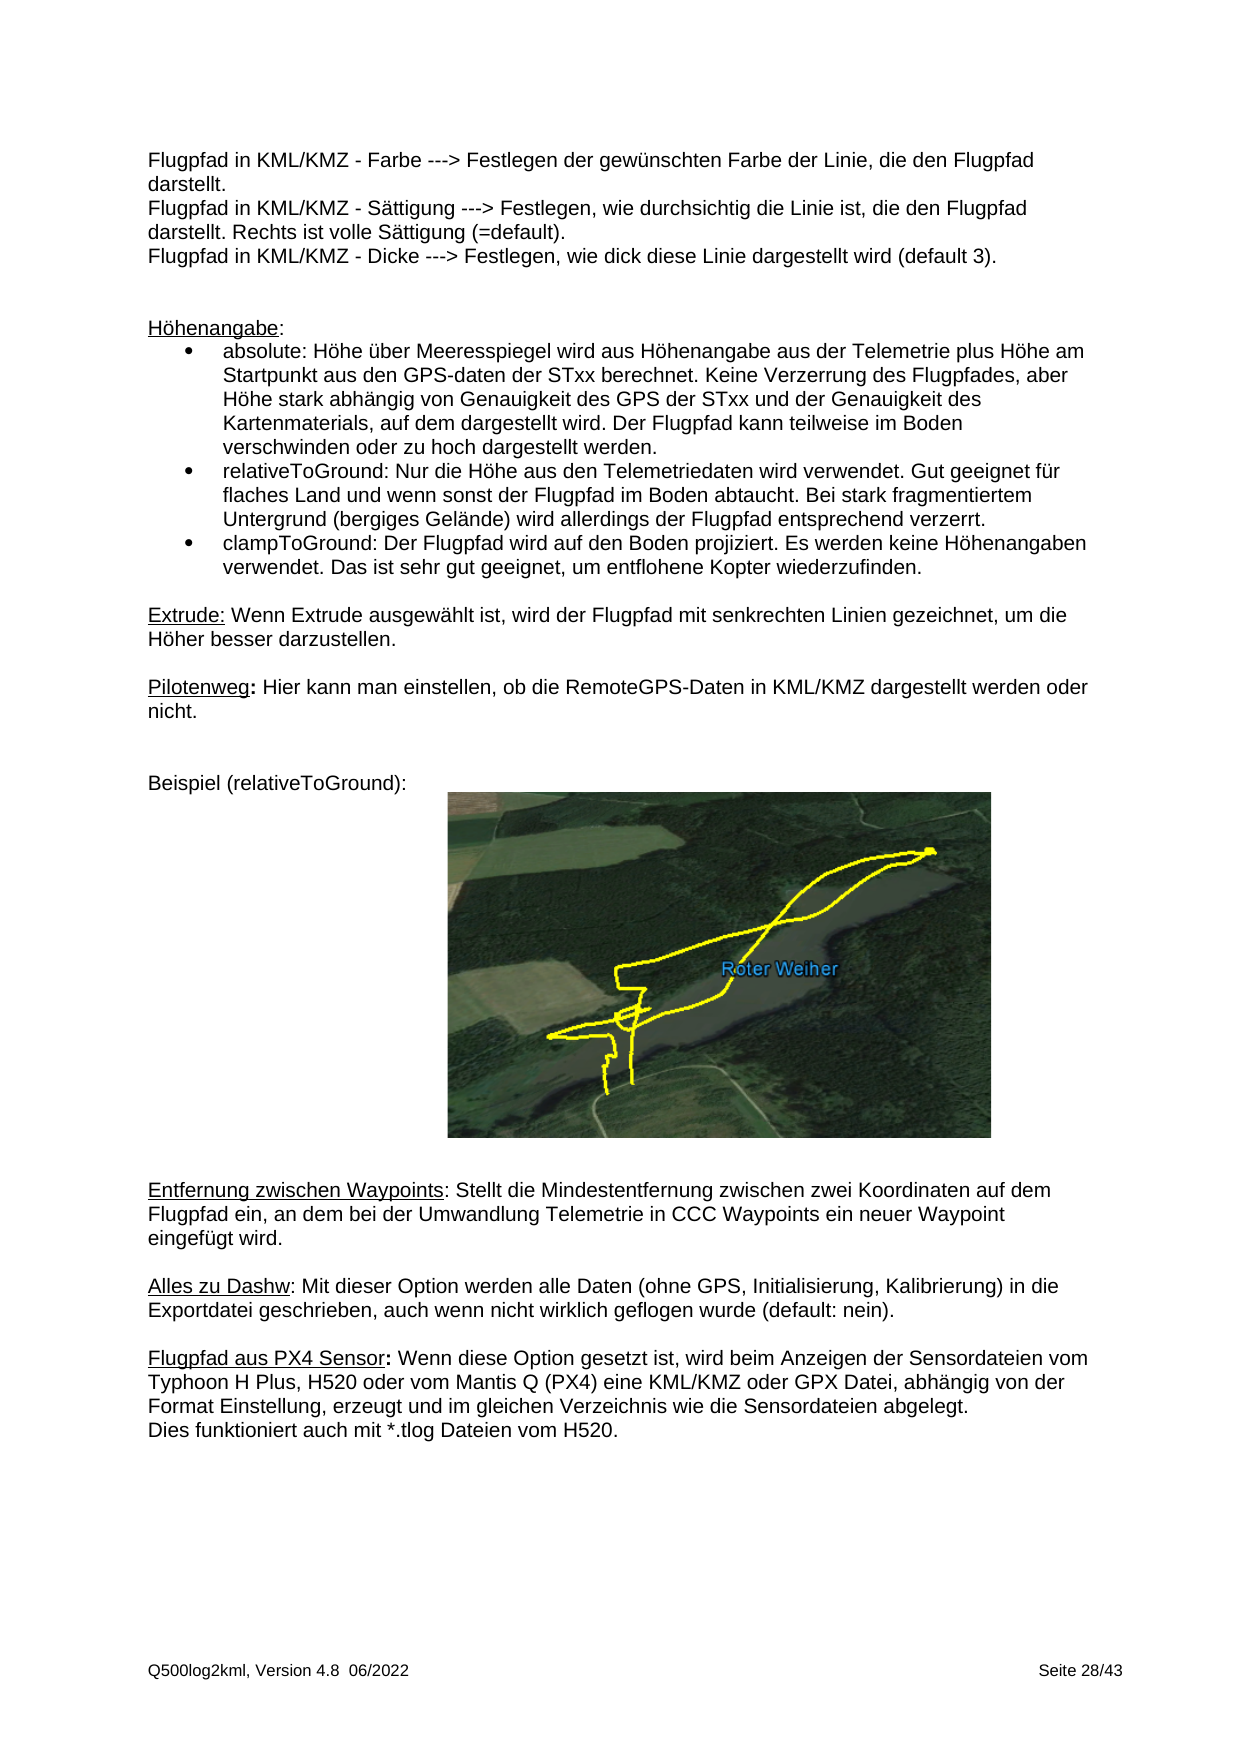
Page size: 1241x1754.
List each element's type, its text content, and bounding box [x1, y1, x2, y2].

text Flugpfad in KML/KMZ - Dicke ---> Festlegen, wie dick diese Linie dargestellt wird (default 3). [148, 243, 1093, 267]
list clampToGround: Der Flugpfad wird auf den Boden projiziert. Es werden keine Höhenangaben verwendet. Das ist sehr gut geeignet, um entflohene Kopter wiederzufinden. [185, 531, 1093, 579]
text Pilotenweg: Hier kann man einstellen, ob die RemoteGPS-Daten in KML/KMZ dargestellt werden oder nicht. [148, 675, 1093, 723]
text Extrude: Wenn Extrude ausgewählt ist, wird der Flugpfad mit senkrechten Linien gezeichnet, um die Höher besser darzustellen. [148, 603, 1093, 651]
text Dies funktioniert auch mit *.tlog Dateien vom H520. [148, 1418, 1093, 1442]
picture [447, 792, 992, 1138]
text Flugpfad aus PX4 Sensor: Wenn diese Option gesetzt ist, wird beim Anzeigen der Sensordateien vom Typhoon H Plus, H520 oder vom Mantis Q (PX4) eine KML/KMZ oder GPX Datei, abhängig von der Format Einstellung, erzeugt und im gleichen Verzeichnis wie die Sensordateien abgelegt. [148, 1346, 1093, 1418]
text Alles zu Dashw: Mit dieser Option werden alle Daten (ohne GPS, Initialisierung, Kalibrierung) in die Exportdatei geschrieben, auch wenn nicht wirklich geflogen wurde (default: nein). [148, 1274, 1093, 1322]
text Höhenangabe: [148, 315, 1093, 339]
list absolute: Höhe über Meeresspiegel wird aus Höhenangabe aus der Telemetrie plus Höhe am Startpunkt aus den GPS-daten der STxx berechnet. Keine Verzerrung des Flugpfades, aber Höhe stark abhängig von Genauigkeit des GPS der STxx und der Genauigkeit des Kartenmaterials, auf dem dargestellt wird. Der Flugpfad kann teilweise im Boden verschwinden oder zu hoch dargestellt werden. [185, 339, 1093, 459]
text Entfernung zwischen Waypoints: Stellt die Mindestentfernung zwischen zwei Koordinaten auf dem Flugpfad ein, an dem bei der Umwandlung Telemetrie in CCC Waypoints ein neuer Waypoint eingefügt wird. [148, 1178, 1093, 1250]
list relativeToGround: Nur die Höhe aus den Telemetriedaten wird verwendet. Gut geeignet für flaches Land und wenn sonst der Flugpfad im Boden abtaucht. Bei stark fragmentiertem Untergrund (bergiges Gelände) wird allerdings der Flugpfad entsprechend verzerrt. [185, 459, 1093, 531]
text Flugpfad in KML/KMZ - Farbe ---> Festlegen der gewünschten Farbe der Linie, die den Flugpfad darstellt. [148, 148, 1093, 196]
text Flugpfad in KML/KMZ - Sättigung ---> Festlegen, wie durchsichtig die Linie ist, die den Flugpfad darstellt. Rechts ist volle Sättigung (=default). [148, 196, 1093, 243]
text Beispiel (relativeToGround): [148, 771, 1093, 795]
